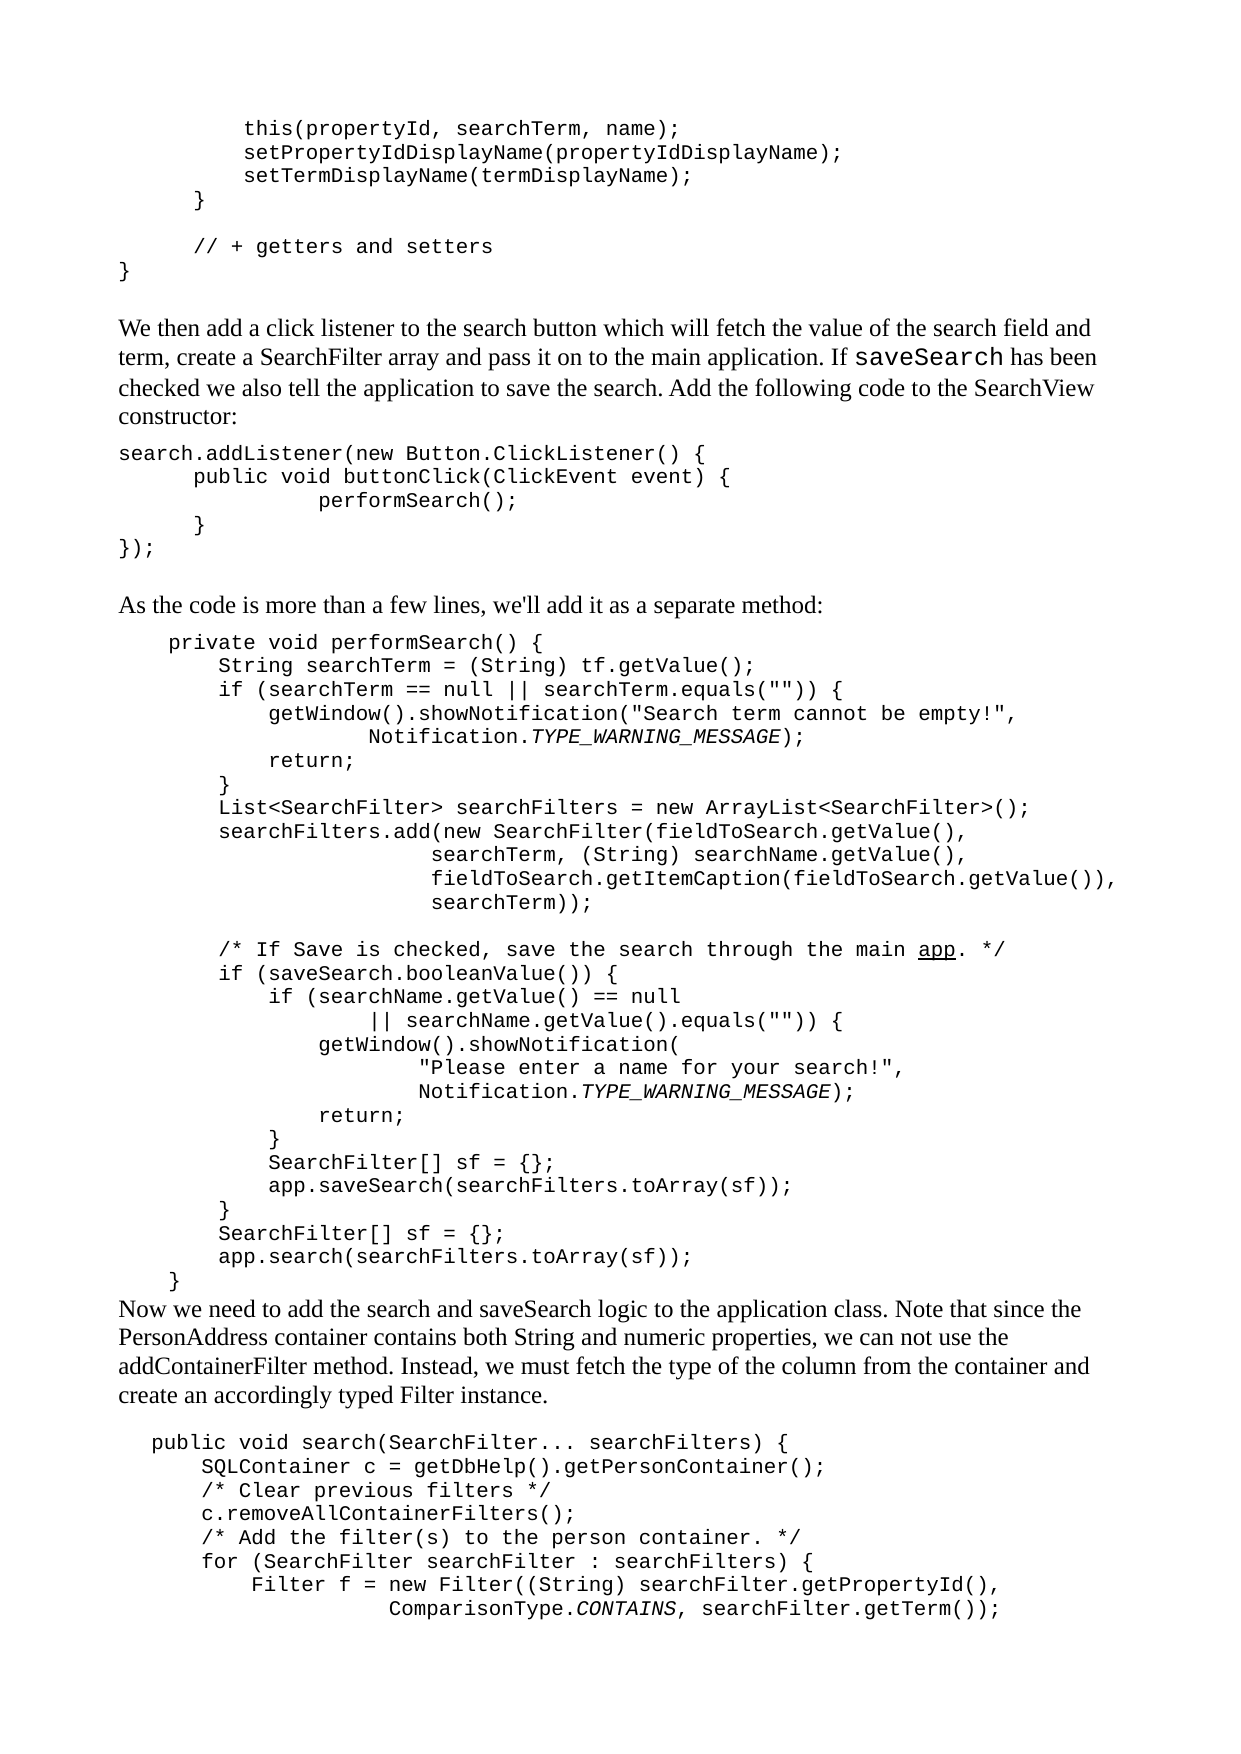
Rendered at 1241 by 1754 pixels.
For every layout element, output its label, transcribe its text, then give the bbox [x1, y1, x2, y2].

text /* Clear previous filters */ [118, 1480, 1122, 1503]
text app.search(searchFilters.toArray(sf)); [118, 1246, 1122, 1270]
text "Please enter a name for your search!", [118, 1057, 1122, 1081]
text return; [118, 1104, 1122, 1128]
text // + getters and setters [118, 236, 1122, 260]
text searchTerm)); [118, 892, 1122, 915]
text } [118, 1128, 1122, 1152]
text List<SearchFilter> searchFilters = new ArrayList<SearchFilter>(); [118, 797, 1122, 821]
text SQLContainer c = getDbHelp().getPersonContainer(); [118, 1456, 1122, 1480]
text searchFilters.add(new SearchFilter(fieldToSearch.getValue(), [118, 821, 1122, 844]
text this(propertyId, searchTerm, name); [118, 118, 1122, 142]
text SearchFilter[] sf = {}; [118, 1223, 1122, 1246]
text if (searchTerm == null || searchTerm.equals("")) { [118, 679, 1122, 703]
text public void buttonClick(ClickEvent event) { [118, 466, 1122, 490]
text String searchTerm = (String) tf.getValue(); [118, 655, 1122, 679]
text if (saveSearch.booleanValue()) { [118, 963, 1122, 986]
text setPropertyIdDisplayName(propertyIdDisplayName); [118, 142, 1122, 165]
text Now we need to add the search and saveSearch logic to the application class. Note that since the PersonAddress container contains both String and numeric properties, we can not use the addContainerFilter method. Instead, we must fetch the type of the column from the container and create an accordingly typed Filter instance. [118, 1294, 1122, 1409]
text } [118, 189, 1122, 213]
text for (SearchFilter searchFilter : searchFilters) { [118, 1551, 1122, 1574]
text } [118, 1199, 1122, 1223]
text SearchFilter[] sf = {}; [118, 1152, 1122, 1176]
text if (searchName.getValue() == null [118, 986, 1122, 1010]
text performSearch(); [118, 490, 1122, 514]
text Filter f = new Filter((String) searchFilter.getPropertyId(), [118, 1574, 1122, 1598]
text As the code is more than a few lines, we'll add it as a separate method: [118, 590, 1122, 619]
text public void search(SearchFilter... searchFilters) { [118, 1432, 1122, 1456]
text getWindow().showNotification( [118, 1034, 1122, 1057]
text /* If Save is checked, save the search through the main app. */ [118, 939, 1122, 963]
text c.removeAllContainerFilters(); [118, 1503, 1122, 1527]
text getWindow().showNotification("Search term cannot be empty!", [118, 703, 1122, 726]
text } [118, 1270, 1122, 1294]
text Notification.TYPE_WARNING_MESSAGE); [118, 726, 1122, 750]
text } [118, 773, 1122, 797]
text search.addListener(new Button.ClickListener() { [118, 443, 1122, 466]
text app.saveSearch(searchFilters.toArray(sf)); [118, 1176, 1122, 1199]
text } [118, 260, 1122, 284]
text return; [118, 750, 1122, 773]
text ComparisonType.CONTAINS, searchFilter.getTerm()); [118, 1598, 1122, 1622]
text }); [118, 537, 1122, 561]
text } [118, 514, 1122, 537]
text fieldToSearch.getItemCaption(fieldToSearch.getValue()), [118, 868, 1122, 892]
text We then add a click listener to the search button which will fetch the value of the search field and term, create a SearchFilter array and pass it on to the main application. If saveSearch has been checked we also tell the application to save the search. Add the following code to the SearchView constructor: [118, 313, 1122, 430]
text setTermDisplayName(termDisplayName); [118, 165, 1122, 189]
text searchTerm, (String) searchName.getValue(), [118, 844, 1122, 868]
text || searchName.getValue().equals("")) { [118, 1010, 1122, 1034]
text /* Add the filter(s) to the person container. */ [118, 1527, 1122, 1551]
text Notification.TYPE_WARNING_MESSAGE); [118, 1081, 1122, 1104]
text private void performSearch() { [118, 632, 1122, 655]
